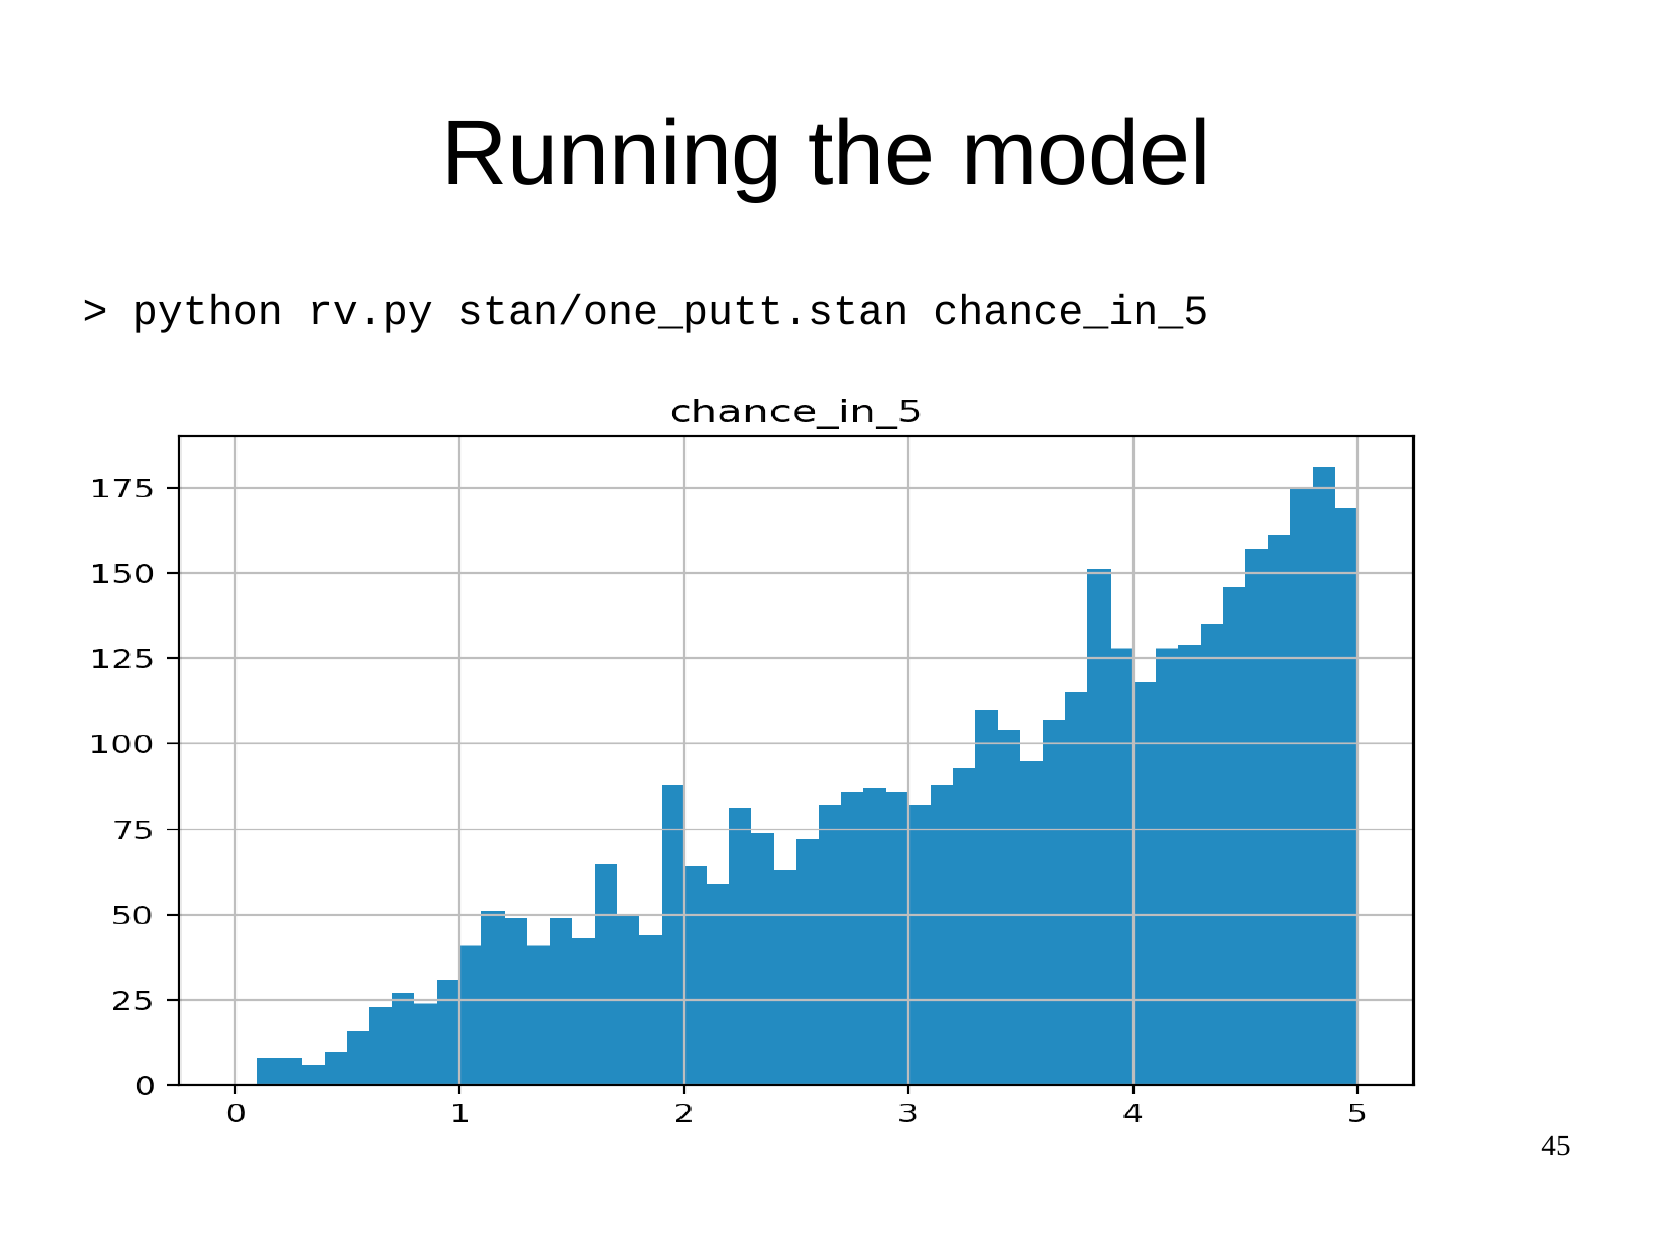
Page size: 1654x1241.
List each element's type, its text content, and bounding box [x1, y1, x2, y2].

picture [90, 359, 1486, 1156]
title Running the model [82, 49, 1571, 257]
list > python rv.py stan/one_putt.stan chance_in_5 [82, 290, 1571, 376]
